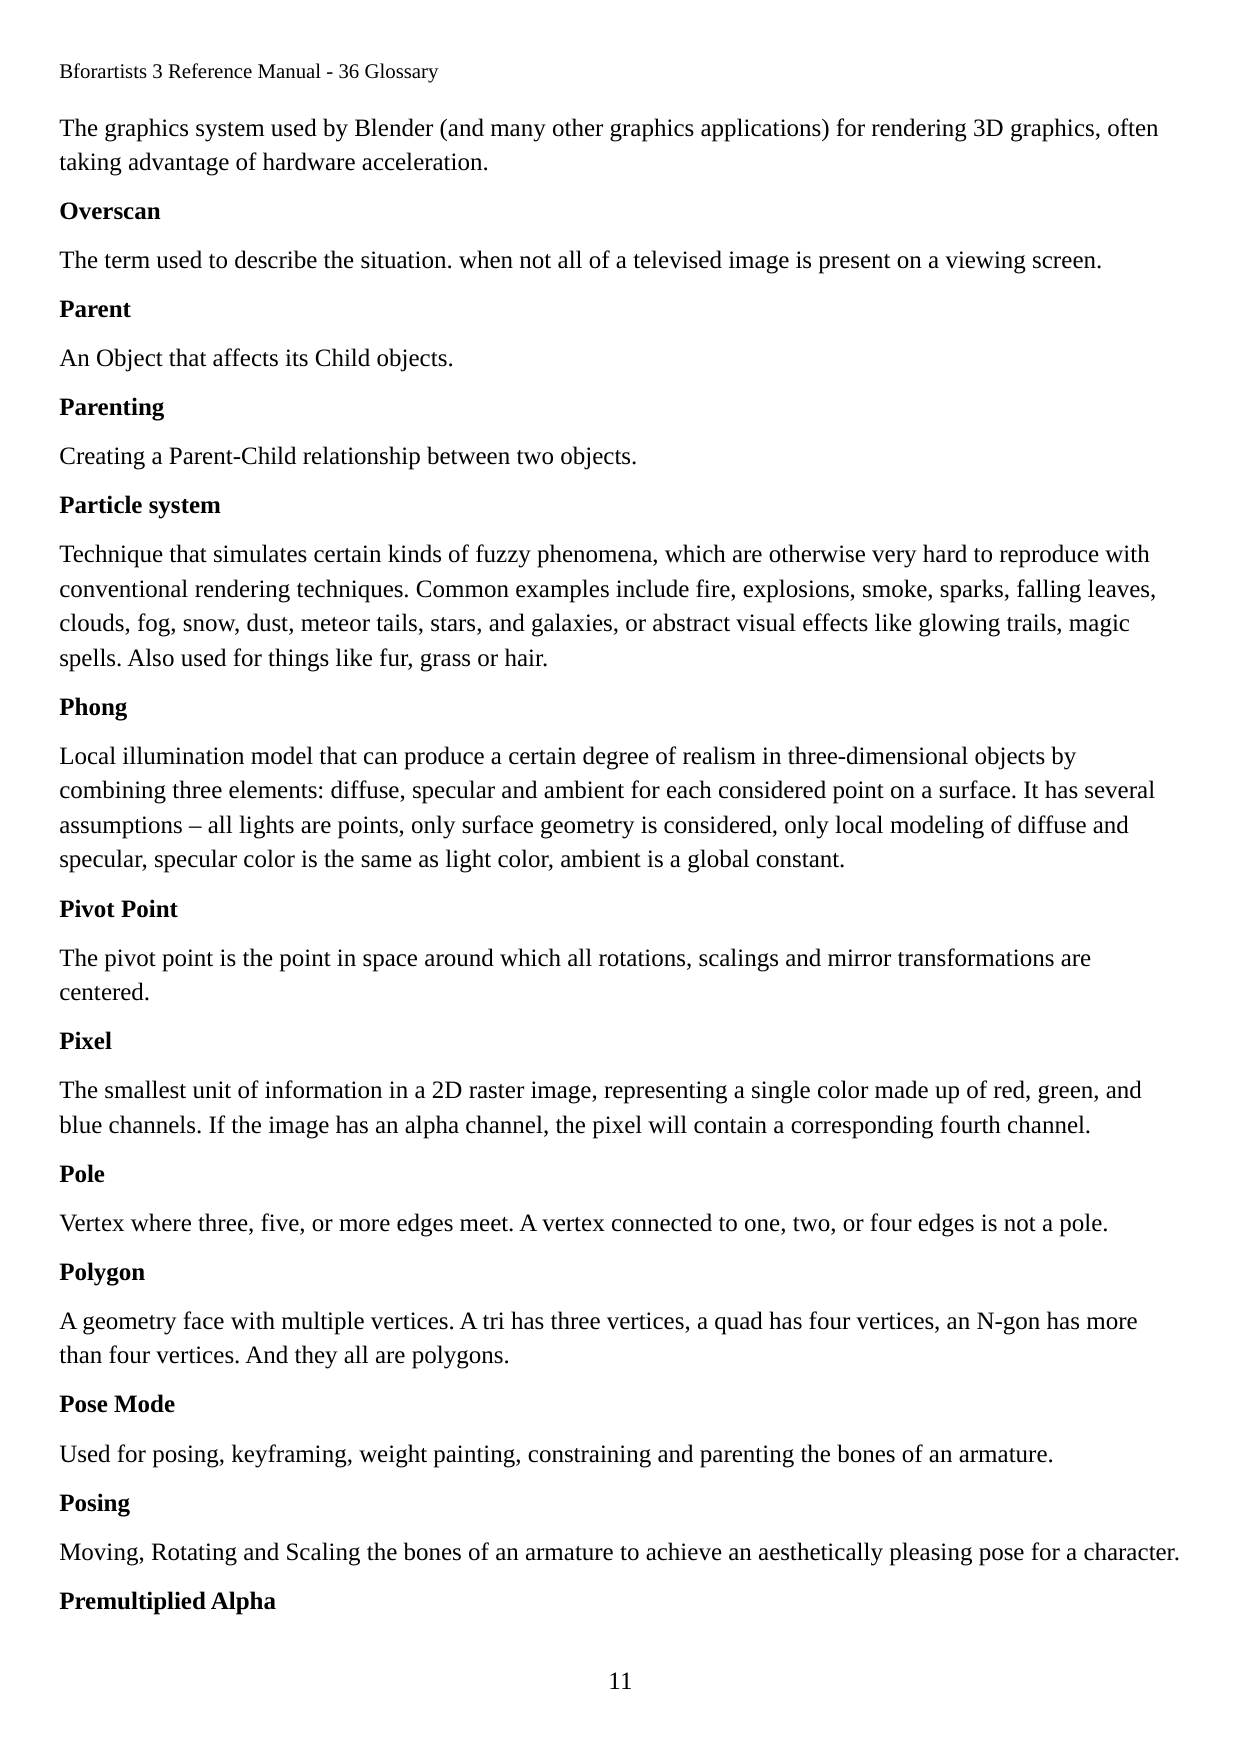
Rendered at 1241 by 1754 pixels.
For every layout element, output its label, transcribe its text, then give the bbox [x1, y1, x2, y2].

text Moving, Rotating and Scaling the bones of an armature to achieve an aesthetically pleasing pose for a character. [59, 1537, 1181, 1566]
text Phong [59, 692, 1181, 721]
text Vertex where three, five, or more edges meet. A vertex connected to one, two, or four edges is not a pole. [59, 1208, 1181, 1237]
text Polygon [59, 1257, 1181, 1286]
text The smallest unit of information in a 2D raster image, representing a single color made up of red, green, and blue channels. If the image has an alpha channel, the pixel will contain a corresponding fourth channel. [59, 1075, 1181, 1138]
text Used for posing, keyframing, weight painting, constraining and parenting the bones of an armature. [59, 1439, 1181, 1467]
text Overscan [59, 196, 1181, 225]
text Technique that simulates certain kinds of fuzzy phenomena, which are otherwise very hard to reproduce with conventional rendering techniques. Common examples include fire, explosions, smoke, sparks, falling leaves, clouds, fog, snow, dust, meteor tails, stars, and galaxies, or abstract visual effects like glowing trails, magic spells. Also used for things like fur, grass or hair. [59, 539, 1181, 672]
text Local illumination model that can produce a certain degree of realism in three-dimensional objects by combining three elements: diffuse, specular and ambient for each considered point on a surface. It has several assumptions – all lights are points, only surface geometry is considered, only local modeling of diffuse and specular, specular color is the same as light color, ambient is a global constant. [59, 741, 1181, 873]
text Pose Mode [59, 1389, 1181, 1418]
text A geometry face with multiple vertices. A tri has three vertices, a quad has four vertices, an N-gon has more than four vertices. And they all are polygons. [59, 1306, 1181, 1369]
text Pixel [59, 1026, 1181, 1055]
text Creating a Parent-Child relationship between two objects. [59, 441, 1181, 470]
text The pivot point is the point in space around which all rotations, scalings and mirror transformations are centered. [59, 943, 1181, 1006]
text Pole [59, 1159, 1181, 1188]
text Parent [59, 294, 1181, 323]
text Parenting [59, 392, 1181, 421]
text The term used to describe the situation. when not all of a televised image is present on a viewing screen. [59, 245, 1181, 274]
text The graphics system used by Blender (and many other graphics applications) for rendering 3D graphics, often taking advantage of hardware acceleration. [59, 113, 1181, 176]
text Pivot Point [59, 894, 1181, 922]
text An Object that affects its Child objects. [59, 343, 1181, 372]
text Posing [59, 1488, 1181, 1516]
text Premultiplied Alpha [59, 1586, 1181, 1614]
text Particle system [59, 491, 1181, 519]
